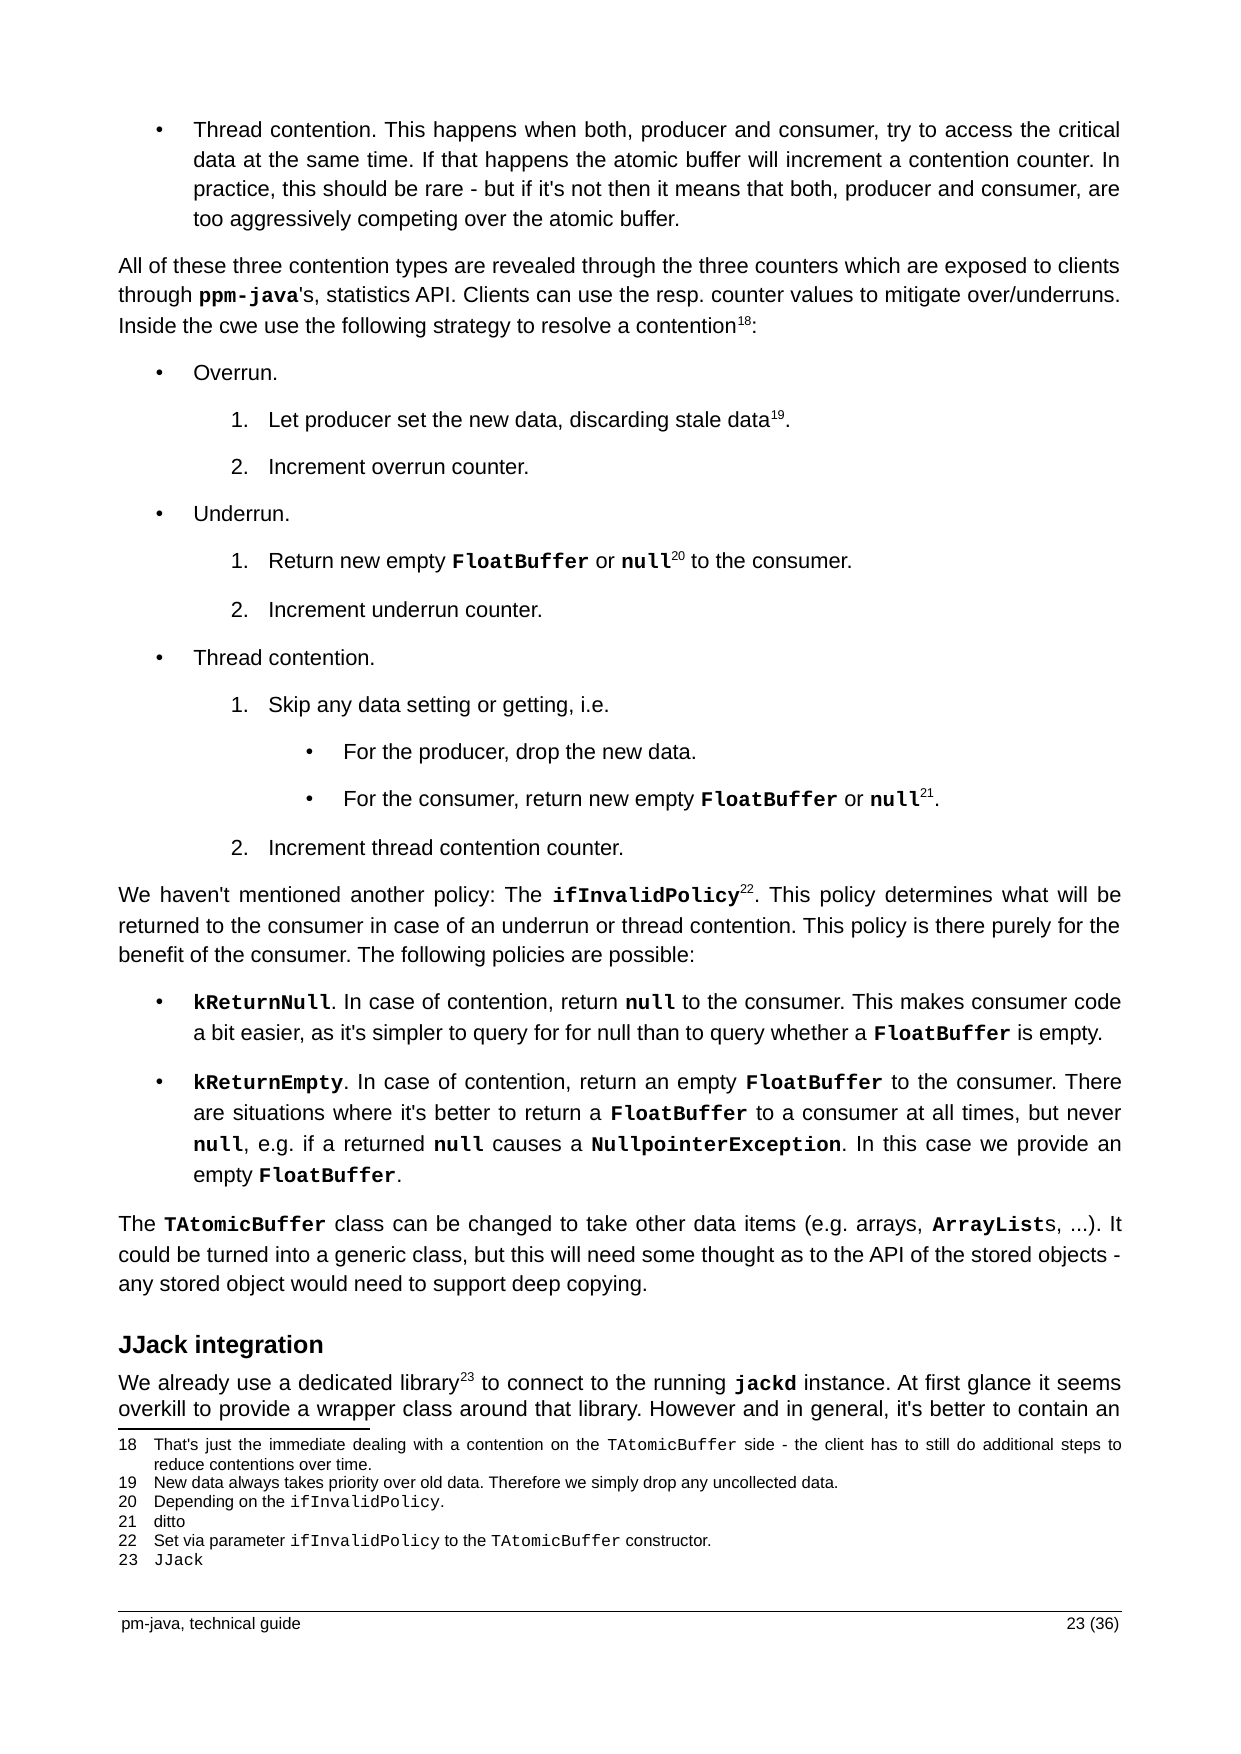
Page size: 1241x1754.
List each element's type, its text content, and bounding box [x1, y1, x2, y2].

text JJack [118, 1551, 1122, 1570]
list kReturnNull. In case of contention, return null to the consumer. This makes consumer code a bit easier, as it's simpler to query for for null than to query whether a FloatBuffer is empty. [156, 990, 1122, 1047]
list Overrun. [156, 361, 1122, 385]
list For the consumer, return new empty FloatBuffer or null. [306, 786, 1122, 812]
list Let producer set the new data, discarding stale data. [231, 408, 1122, 432]
list Depending on the ifInvalidPolicy. [118, 1492, 1122, 1512]
list Underrun. [156, 502, 1122, 526]
list Return new empty FloatBuffer or null to the consumer. [231, 549, 1122, 575]
list Increment overrun counter. [231, 455, 1122, 479]
list ditto [118, 1512, 1122, 1531]
list Skip any data setting or getting, i.e. [231, 692, 1122, 717]
list Thread contention. [156, 645, 1122, 669]
text The TAtomicBuffer class can be changed to take other data items (e.g. arrays, ArrayLists, ...). It could be turned into a generic class, but this will need some thought as to the API of the stored objects - any stored object would need to support deep copying. [118, 1211, 1122, 1296]
list For the producer, drop the new data. [306, 739, 1122, 764]
subtitle JJack integration [118, 1331, 1122, 1358]
list kReturnEmpty. In case of contention, return an empty FloatBuffer to the consumer. There are situations where it's better to return a FloatBuffer to a consumer at all times, but never null, e.g. if a returned null causes a NullpointerException. In this case we provide an empty FloatBuffer. [156, 1070, 1122, 1188]
text We already use a dedicated library to connect to the running jackd instance. At first glance it seems overkill to provide a wrapper class around that library. However and in general, it's better to contain an [118, 1370, 1122, 1421]
list New data always takes priority over old data. Therefore we simply drop any uncollected data. [118, 1474, 1122, 1492]
list Increment thread contention counter. [231, 835, 1122, 860]
text We haven't mentioned another policy: The ifInvalidPolicy. This policy determines what will be returned to the consumer in case of an underrun or thread contention. This policy is there purely for the benefit of the consumer. The following policies are possible: [118, 882, 1122, 967]
list Thread contention. This happens when both, producer and consumer, try to access the critical data at the same time. If that happens the atomic buffer will increment a contention counter. In practice, this should be rare - but if it's not then it means that both, producer and consumer, are too aggressively competing over the atomic buffer. [156, 118, 1122, 231]
text Set via parameter ifInvalidPolicy to the TAtomicBuffer constructor. [118, 1531, 1122, 1551]
list Increment underrun counter. [231, 598, 1122, 622]
text All of these three contention types are revealed through the three counters which are exposed to clients through ppm-java's, statistics API. Clients can use the resp. counter values to mitigate over/underruns. Inside the cwe use the following strategy to resolve a contention: [118, 253, 1122, 338]
text That's just the immediate dealing with a contention on the TAtomicBuffer side - the client has to still do additional steps to reduce contentions over time. [118, 1435, 1122, 1474]
